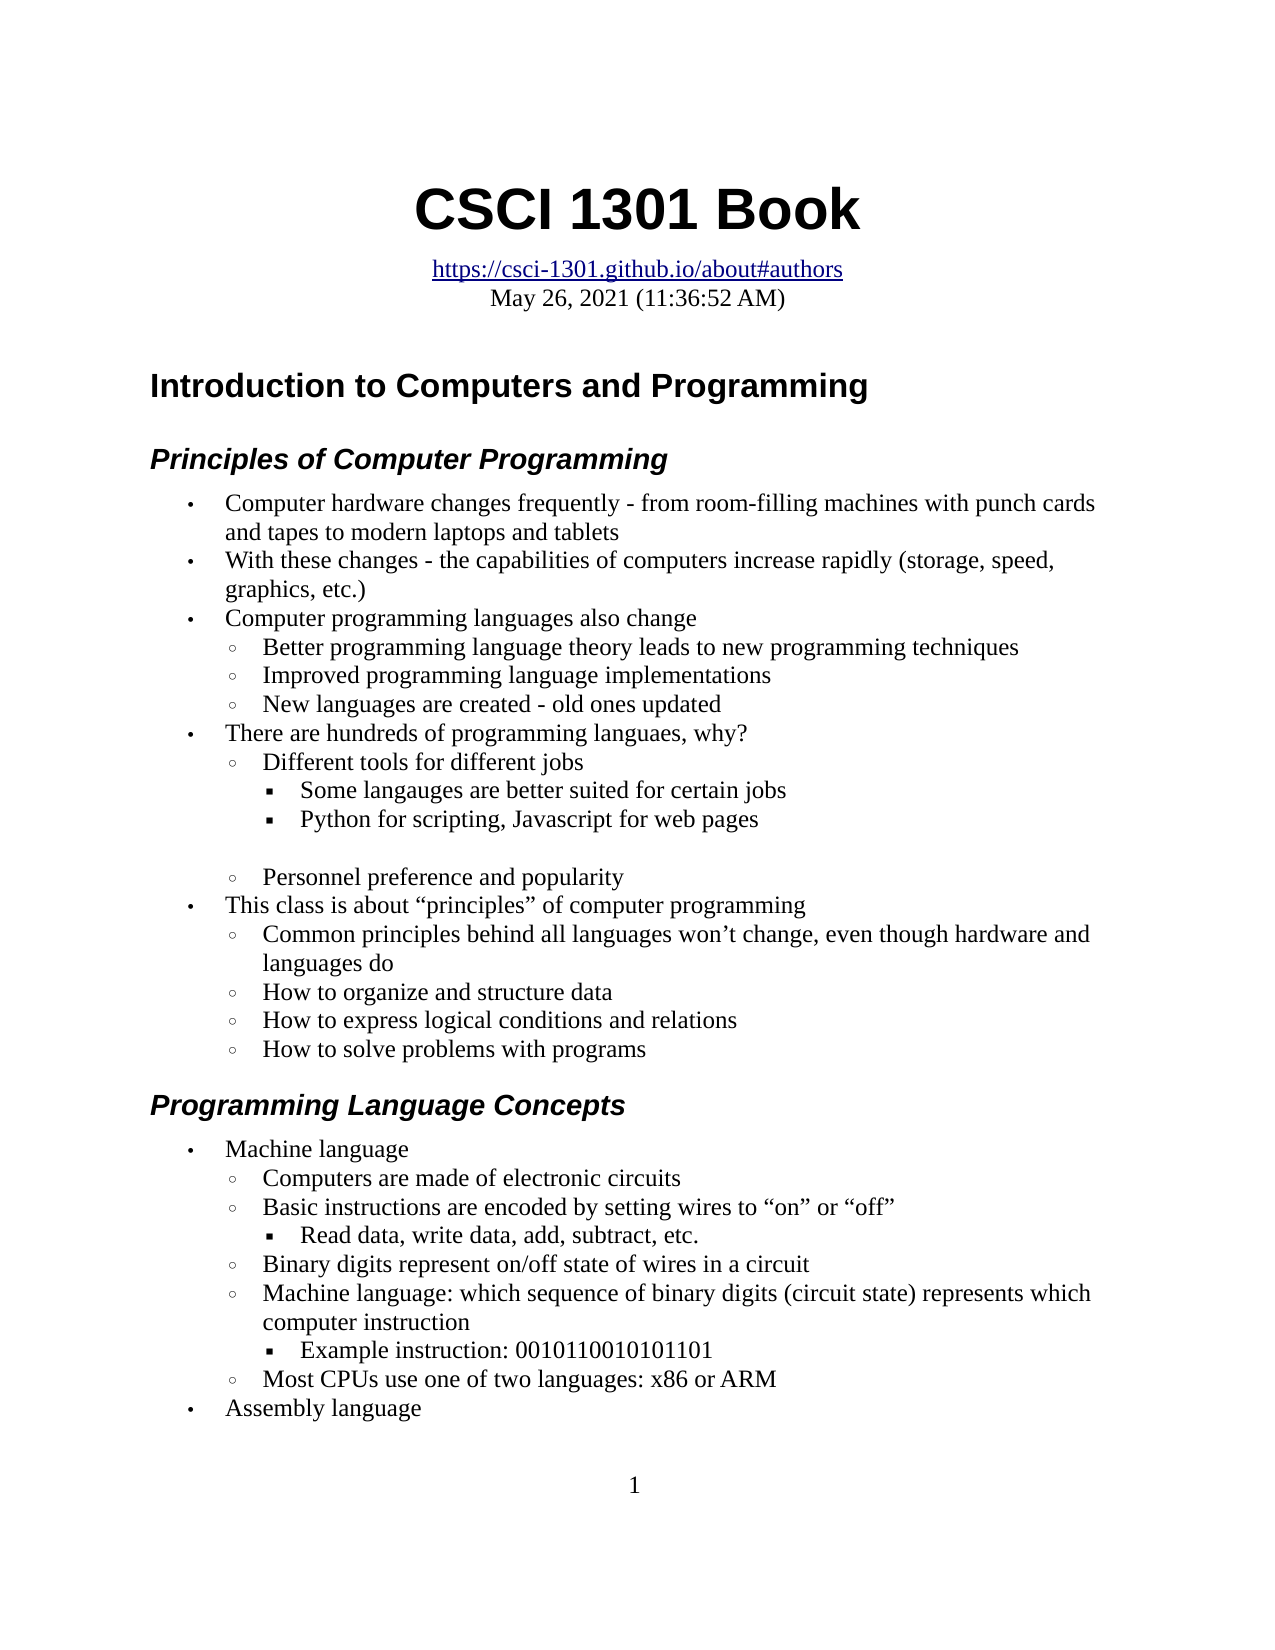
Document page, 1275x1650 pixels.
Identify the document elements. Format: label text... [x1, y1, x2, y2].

subtitle Principles of Computer Programming [150, 442, 1125, 476]
list Some langauges are better suited for certain jobs [262, 776, 1125, 804]
title CSCI 1301 Book [150, 175, 1125, 242]
subtitle Introduction to Computers and Programming [150, 366, 1125, 404]
list Computers are made of electronic circuits [225, 1163, 1125, 1192]
list How to solve problems with programs [225, 1034, 1125, 1063]
list How to organize and structure data [225, 977, 1125, 1006]
text May 26, 2021 (11:36:52 AM) [150, 283, 1125, 312]
text https://csci-1301.github.io/about#authors [150, 254, 1125, 283]
list Different tools for different jobs [225, 747, 1125, 776]
list Improved programming language implementations [225, 661, 1125, 689]
list There are hundreds of programming languaes, why? [187, 718, 1125, 747]
list Computer hardware changes frequently - from room-filling machines with punch cards and tapes to modern laptops and tablets [187, 488, 1125, 546]
list Python for scripting, Javascript for web pages [262, 804, 1125, 862]
list Read data, write data, add, subtract, etc. [262, 1220, 1125, 1249]
subtitle Programming Language Concepts [150, 1088, 1125, 1122]
list Basic instructions are encoded by setting wires to “on” or “off” [225, 1192, 1125, 1220]
list Machine language: which sequence of binary digits (circuit state) represents which computer instruction [225, 1278, 1125, 1335]
list This class is about “principles” of computer programming [187, 891, 1125, 919]
list Better programming language theory leads to new programming techniques [225, 632, 1125, 661]
list Most CPUs use one of two languages: x86 or ARM [225, 1364, 1125, 1393]
list Machine language [187, 1134, 1125, 1163]
list How to express logical conditions and relations [225, 1006, 1125, 1034]
list New languages are created - old ones updated [225, 689, 1125, 718]
list Computer programming languages also change [187, 603, 1125, 632]
list Binary digits represent on/off state of wires in a circuit [225, 1249, 1125, 1278]
list With these changes - the capabilities of computers increase rapidly (storage, speed, graphics, etc.) [187, 546, 1125, 603]
list Assembly language [187, 1393, 1125, 1422]
list Common principles behind all languages won’t change, even though hardware and languages do [225, 919, 1125, 977]
list Example instruction: 0010110010101101 [262, 1335, 1125, 1364]
list Personnel preference and popularity [225, 862, 1125, 891]
